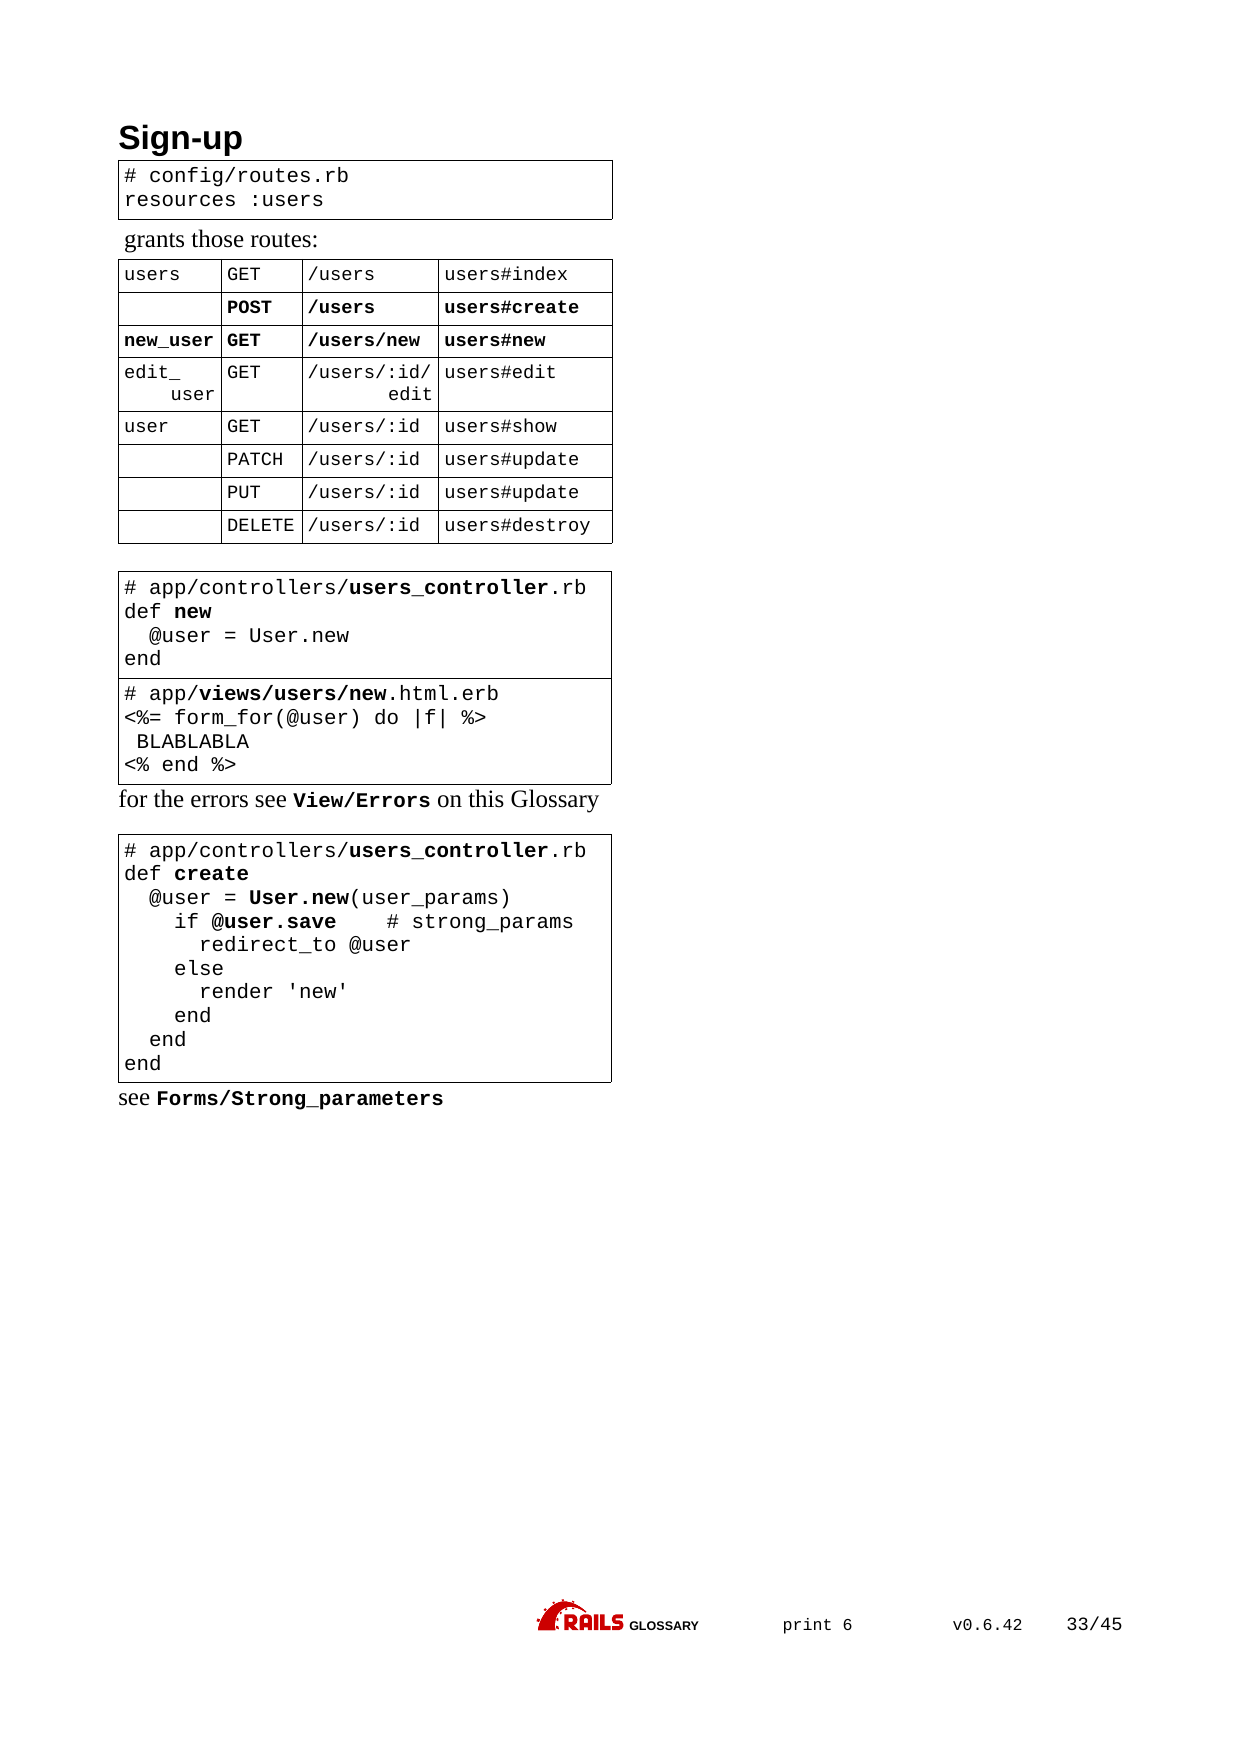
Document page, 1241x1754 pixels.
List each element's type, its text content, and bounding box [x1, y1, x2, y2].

text for the errors see View/Errors on this Glossary [118, 785, 611, 813]
table_cell PUT [222, 478, 302, 510]
table_cell new_user [119, 326, 221, 357]
table_cell [119, 478, 221, 510]
table_cell users#destroy [439, 511, 612, 543]
table_cell /users/:id/ edit [303, 358, 438, 411]
table_cell [119, 511, 221, 543]
table_header # app/controllers/users_controller.rb def create @user = User.new(user_params) if @user.save # strong_params redirect_to @user else render 'new' end end end [119, 835, 611, 1082]
table_cell /users [303, 293, 438, 324]
table_cell users#create [439, 293, 612, 324]
table_cell /users/:id [303, 511, 438, 543]
table_cell grants those routes: [118, 220, 612, 259]
table_cell users#new [439, 326, 612, 357]
table_cell users#update [439, 478, 612, 510]
table_cell users#show [439, 412, 612, 444]
table_cell users [119, 260, 221, 292]
table_cell /users/new [303, 326, 438, 357]
table_header # config/routes.rb resources :users [119, 161, 612, 218]
table_cell /users [303, 260, 438, 292]
table_header # app/controllers/users_controller.rb def new @user = User.new end [119, 572, 611, 678]
table_cell GET [222, 412, 302, 444]
table_cell [119, 293, 221, 324]
table_cell users#edit [439, 358, 612, 411]
table_cell user [119, 412, 221, 444]
table_cell users#update [439, 445, 612, 477]
table_cell /users/:id [303, 412, 438, 444]
table_cell PATCH [222, 445, 302, 477]
text see Forms/Strong_parameters [118, 1083, 611, 1112]
table_cell DELETE [222, 511, 302, 543]
table_cell POST [222, 293, 302, 324]
table_cell /users/:id [303, 445, 438, 477]
table_cell edit_ user [119, 358, 221, 411]
table_cell [119, 445, 221, 477]
table_cell GET [222, 326, 302, 357]
table_cell GET [222, 358, 302, 411]
table_cell /users/:id [303, 478, 438, 510]
table_cell # app/views/users/new.html.erb <%= form_for(@user) do |f| %> BLABLABLA <% end %> [119, 679, 611, 784]
table_cell users#index [439, 260, 612, 292]
table_cell GET [222, 260, 302, 292]
subtitle Sign-up [118, 118, 611, 157]
